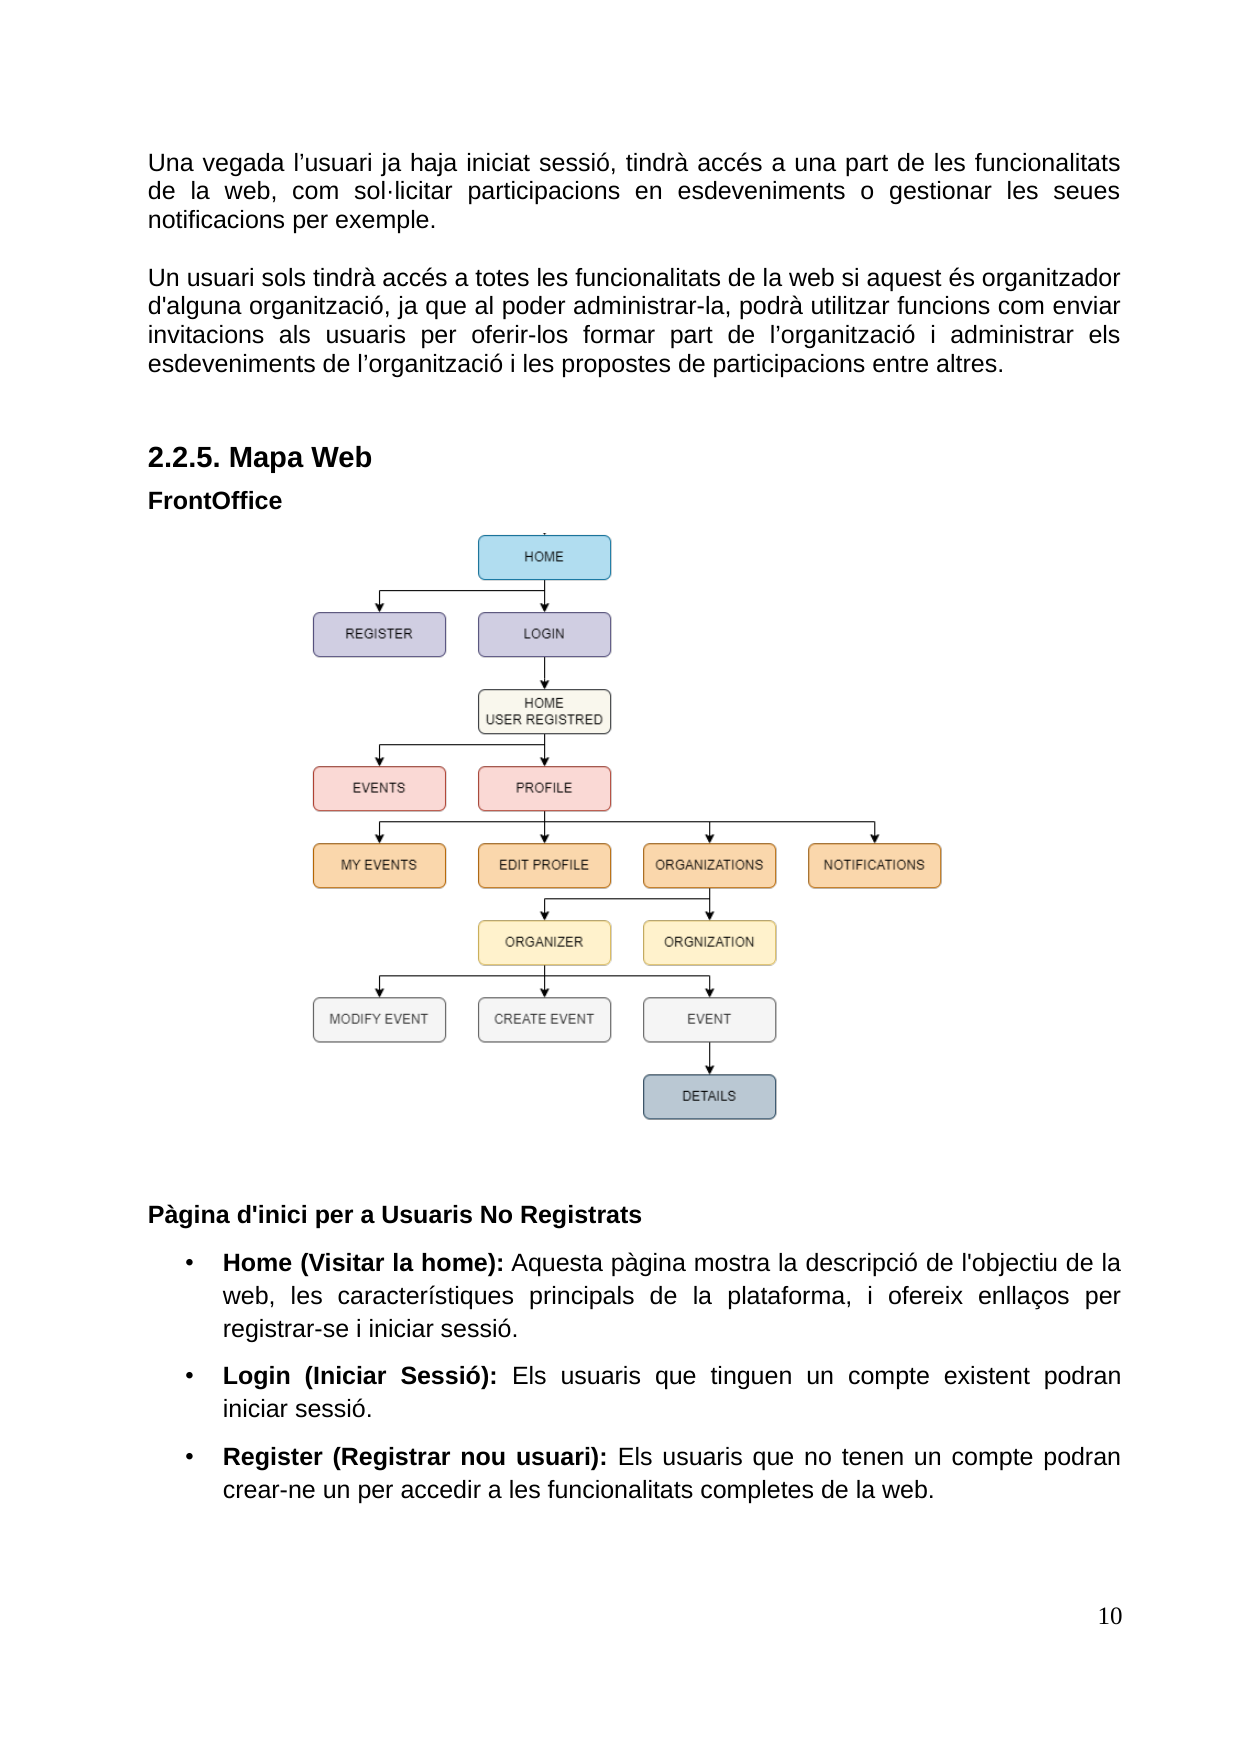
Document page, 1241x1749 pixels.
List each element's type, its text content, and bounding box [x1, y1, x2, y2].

list Home (Visitar la home): Aquesta pàgina mostra la descripció de l'objectiu de la web, les característiques principals de la plataforma, i ofereix enllaços per registrar-se i iniciar sessió. [185, 1247, 1122, 1342]
list Login (Iniciar Sessió): Els usuaris que tinguen un compte existent podran iniciar sessió. [185, 1361, 1122, 1423]
text Una vegada l’usuari ja haja iniciat sessió, tindrà accés a una part de les funcionalitats de la web, com sol·licitar participacions en esdeveniments o gestionar les seues notificacions per exemple. [148, 148, 1122, 234]
text Un usuari sols tindrà accés a totes les funcionalitats de la web si aquest és organitzador d'alguna organització, ja que al poder administrar-la, podrà utilitzar funcions com enviar invitacions als usuaris per oferir-los formar part de l’organització i administrar els esdeveniments de l’organització i les propostes de participacions entre altres. [148, 263, 1122, 378]
text Pàgina d'inici per a Usuaris No Registrats [148, 1200, 1122, 1229]
text FrontOffice [148, 486, 1122, 514]
subtitle 2.2.5. Mapa Web [148, 440, 1122, 473]
list Register (Registrar nou usuari): Els usuaris que no tenen un compte podran crear-ne un per accedir a les funcionalitats completes de la web. [185, 1442, 1122, 1504]
